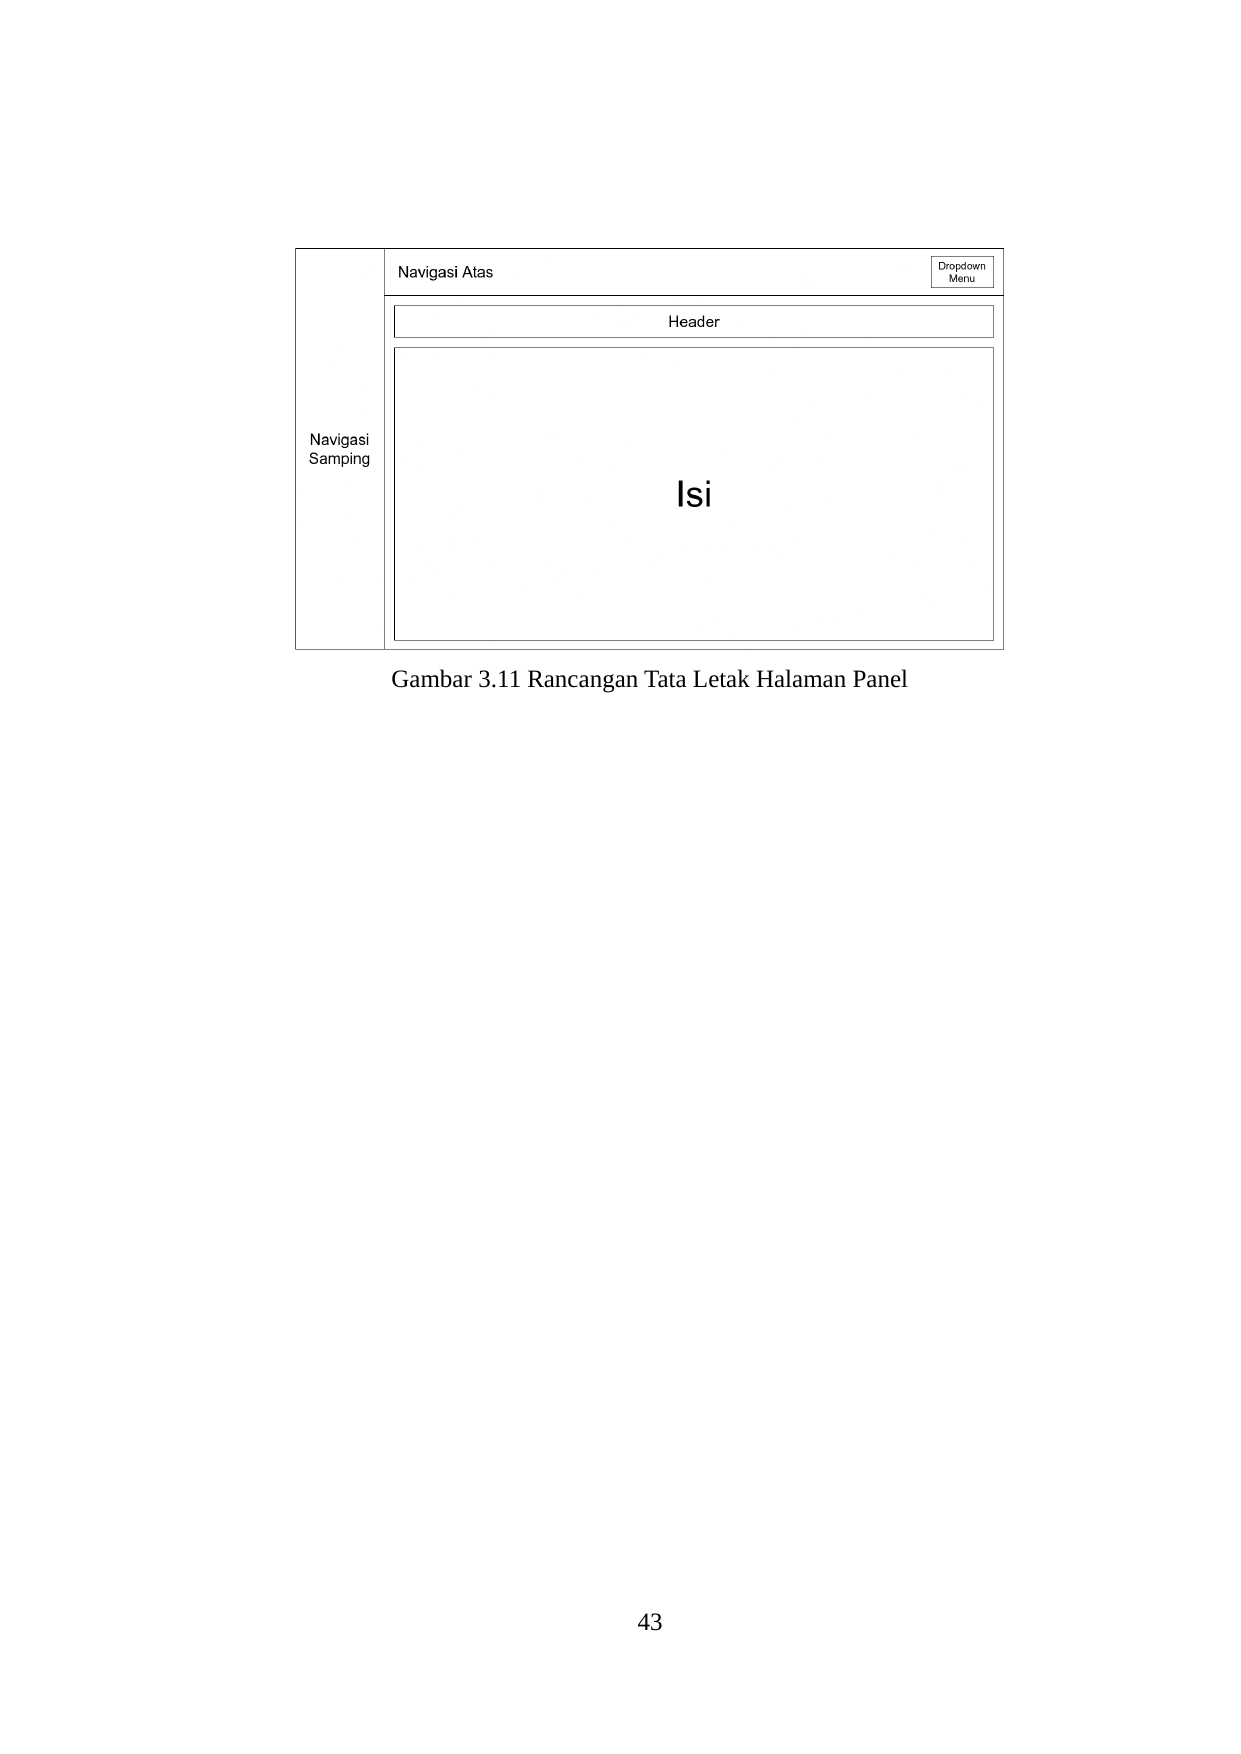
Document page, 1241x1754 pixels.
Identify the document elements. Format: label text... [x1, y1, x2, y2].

text Gambar 3.11 Rancangan Tata Letak Halaman Panel [295, 650, 1004, 693]
picture [295, 248, 1004, 650]
